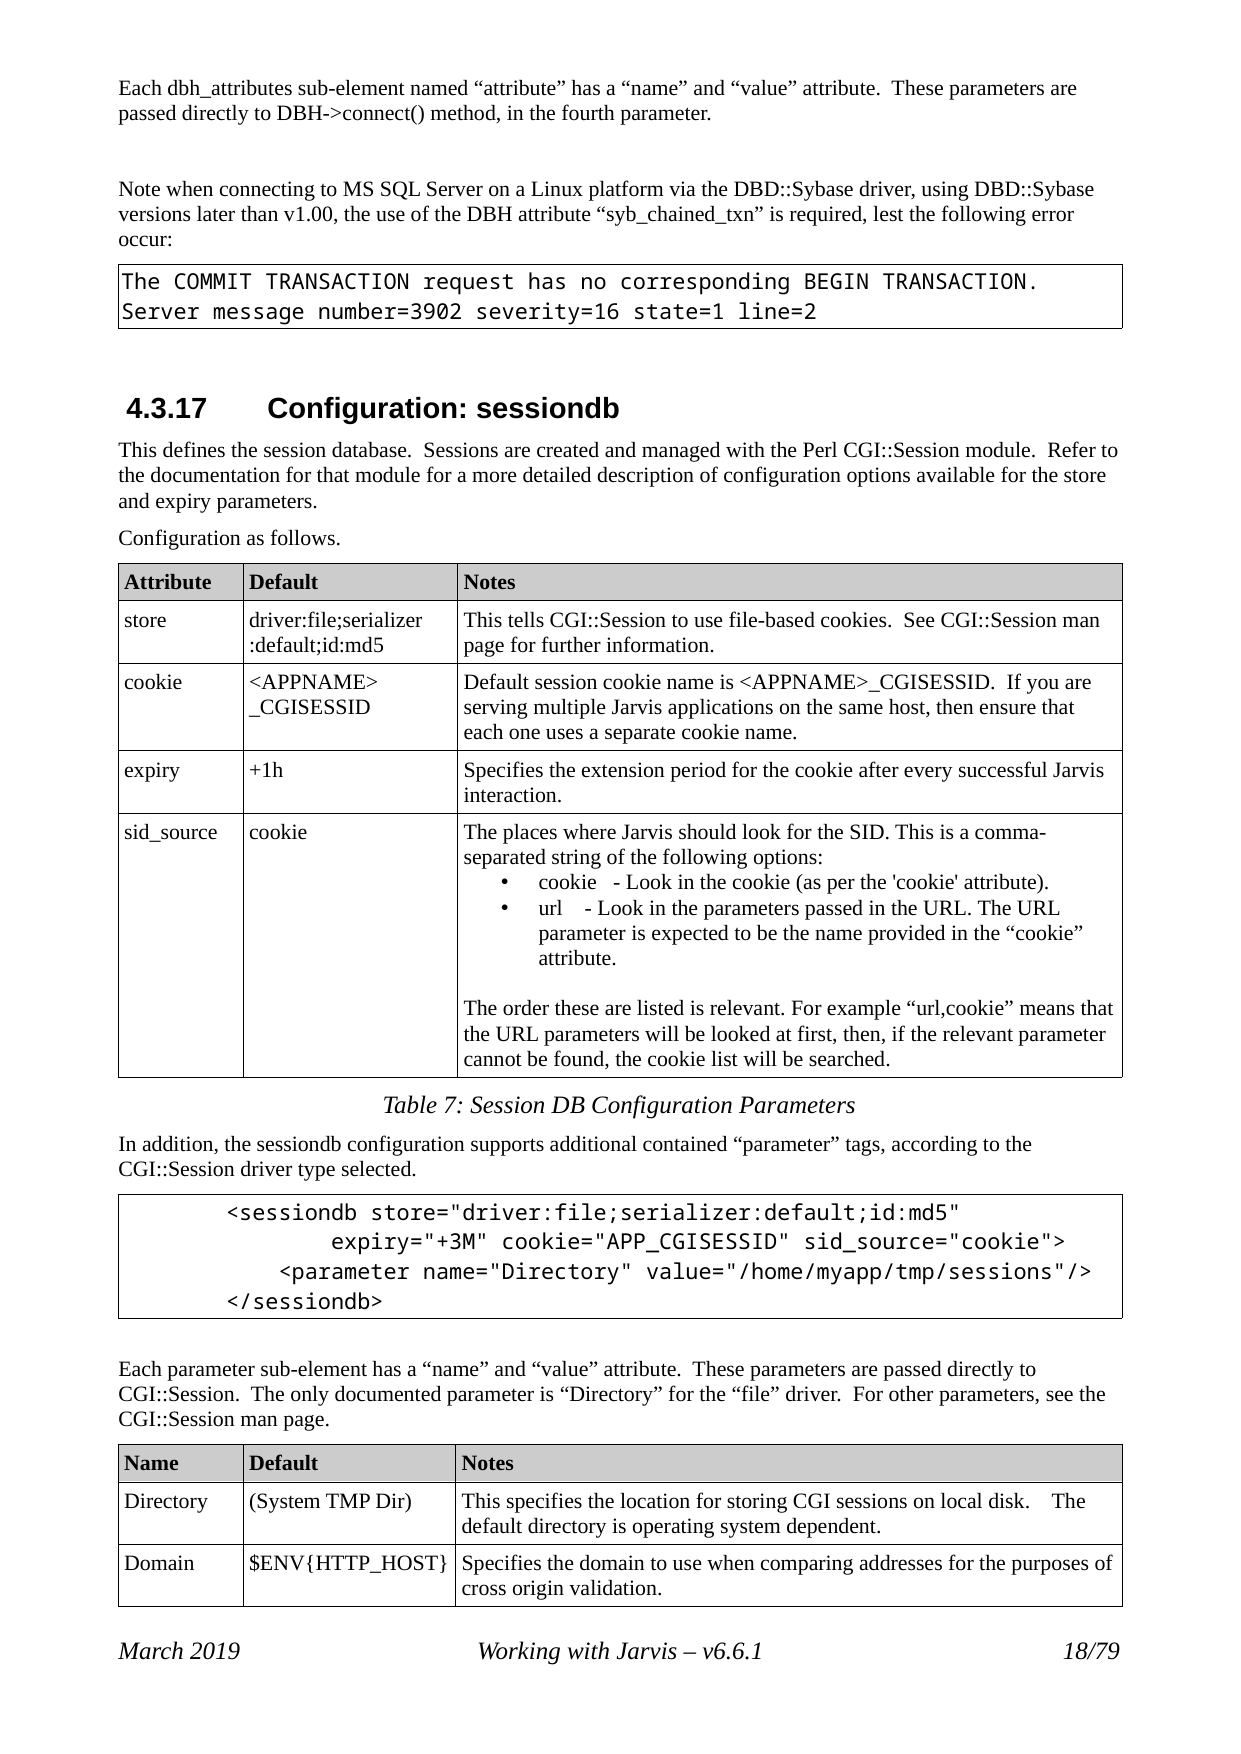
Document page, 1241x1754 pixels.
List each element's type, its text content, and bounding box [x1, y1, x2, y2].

table_header Notes [458, 564, 1122, 600]
table_cell $ENV{HTTP_HOST} [244, 1545, 455, 1606]
table_cell driver:file;serializer :default;id:md5 [244, 601, 457, 663]
table_header Notes [456, 1445, 1122, 1481]
subtitle Configuration: sessiondb [118, 391, 1122, 425]
text expiry="+3M" cookie="APP_CGISESSID" sid_source="cookie"> [119, 1224, 1122, 1253]
table_cell cookie [119, 664, 243, 750]
table_cell Domain [119, 1545, 243, 1606]
table_cell (System TMP Dir) [244, 1483, 455, 1544]
text This defines the session database. Sessions are created and managed with the Perl CGI::Session module. Refer to the documentation for that module for a more detailed description of configuration options available for the store and expiry parameters. [118, 437, 1122, 513]
table_header Default [244, 564, 457, 600]
table_cell expiry [119, 751, 243, 813]
table_cell Specifies the domain to use when comparing addresses for the purposes of cross origin validation. [456, 1545, 1122, 1606]
table_cell cookie [244, 814, 457, 1077]
text </sessiondb> [119, 1283, 1122, 1318]
text Table 7: Session DB Configuration Parameters [118, 1090, 1122, 1118]
table_cell Specifies the extension period for the cookie after every successful Jarvis interaction. [458, 751, 1122, 813]
table_cell Directory [119, 1483, 243, 1544]
table_cell store [119, 601, 243, 663]
text <sessiondb store="driver:file;serializer:default;id:md5" [119, 1195, 1122, 1224]
table_cell sid_source [119, 814, 243, 1077]
text Configuration as follows. [118, 525, 1122, 551]
table_header Attribute [119, 564, 243, 600]
table_cell The places where Jarvis should look for the SID. This is a comma-separated string of the following options: cookie - Look in the cookie (as per the 'cookie' attribute). url - Look in the parameters passed in the URL. The URL parameter is expected to be the name provided in the “cookie” attribute. The order these are listed is relevant. For example “url,cookie” means that the URL parameters will be looked at first, then, if the relevant parameter cannot be found, the cookie list will be searched. [458, 814, 1122, 1077]
text Each parameter sub-element has a “name” and “value” attribute. These parameters are passed directly to CGI::Session. The only documented parameter is “Directory” for the “file” driver. For other parameters, see the CGI::Session man page. [118, 1356, 1122, 1432]
text The COMMIT TRANSACTION request has no corresponding BEGIN TRANSACTION. Server message number=3902 severity=16 state=1 line=2 [119, 265, 1122, 328]
text <parameter name="Directory" value="/home/myapp/tmp/sessions"/> [119, 1253, 1122, 1283]
text In addition, the sessiondb configuration supports additional contained “parameter” tags, according to the CGI::Session driver type selected. [118, 1131, 1122, 1181]
table_header Name [119, 1445, 243, 1481]
table_cell +1h [244, 751, 457, 813]
table_cell Default session cookie name is <APPNAME>_CGISESSID. If you are serving multiple Jarvis applications on the same host, then ensure that each one uses a separate cookie name. [458, 664, 1122, 750]
table_cell This specifies the location for storing CGI sessions on local disk. The default directory is operating system dependent. [456, 1483, 1122, 1544]
text Each dbh_attributes sub-element named “attribute” has a “name” and “value” attribute. These parameters are passed directly to DBH->connect() method, in the fourth parameter. [118, 75, 1122, 125]
table_header Default [244, 1445, 455, 1481]
table_cell <APPNAME> _CGISESSID [244, 664, 457, 750]
text Note when connecting to MS SQL Server on a Linux platform via the DBD::Sybase driver, using DBD::Sybase versions later than v1.00, the use of the DBH attribute “syb_chained_txn” is required, lest the following error occur: [118, 176, 1122, 251]
table_cell This tells CGI::Session to use file-based cookies. See CGI::Session man page for further information. [458, 601, 1122, 663]
